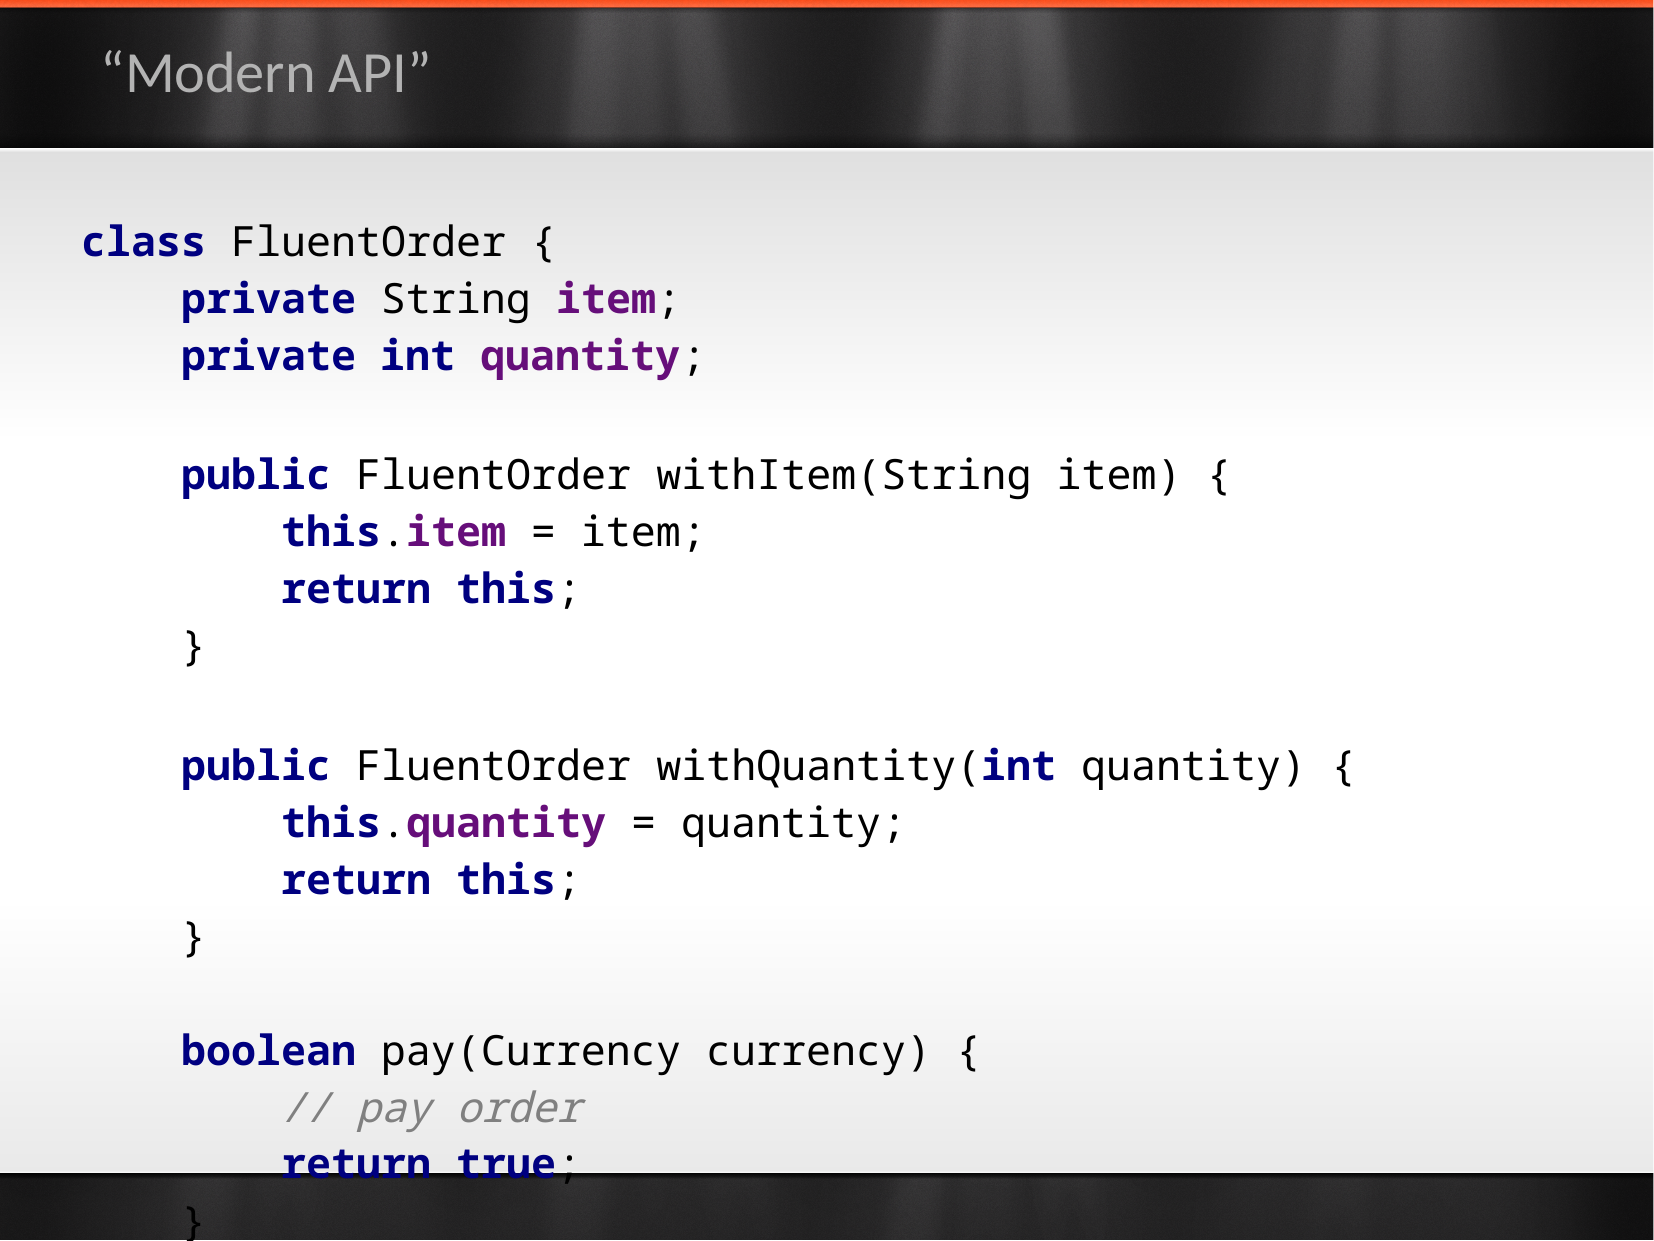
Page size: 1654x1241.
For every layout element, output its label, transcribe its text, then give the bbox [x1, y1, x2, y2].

picture [0, 0, 1654, 1240]
title “Modern API” [100, 6, 1589, 151]
text_box class FluentOrder { private String item; private int quantity; public FluentOrder withItem(String item) { this.item = item; return this; } public FluentOrder withQuantity(int quantity) { this.quantity = quantity; return this; } boolean pay(Currency currency) { // pay order return true; } } [80, 211, 1570, 1143]
